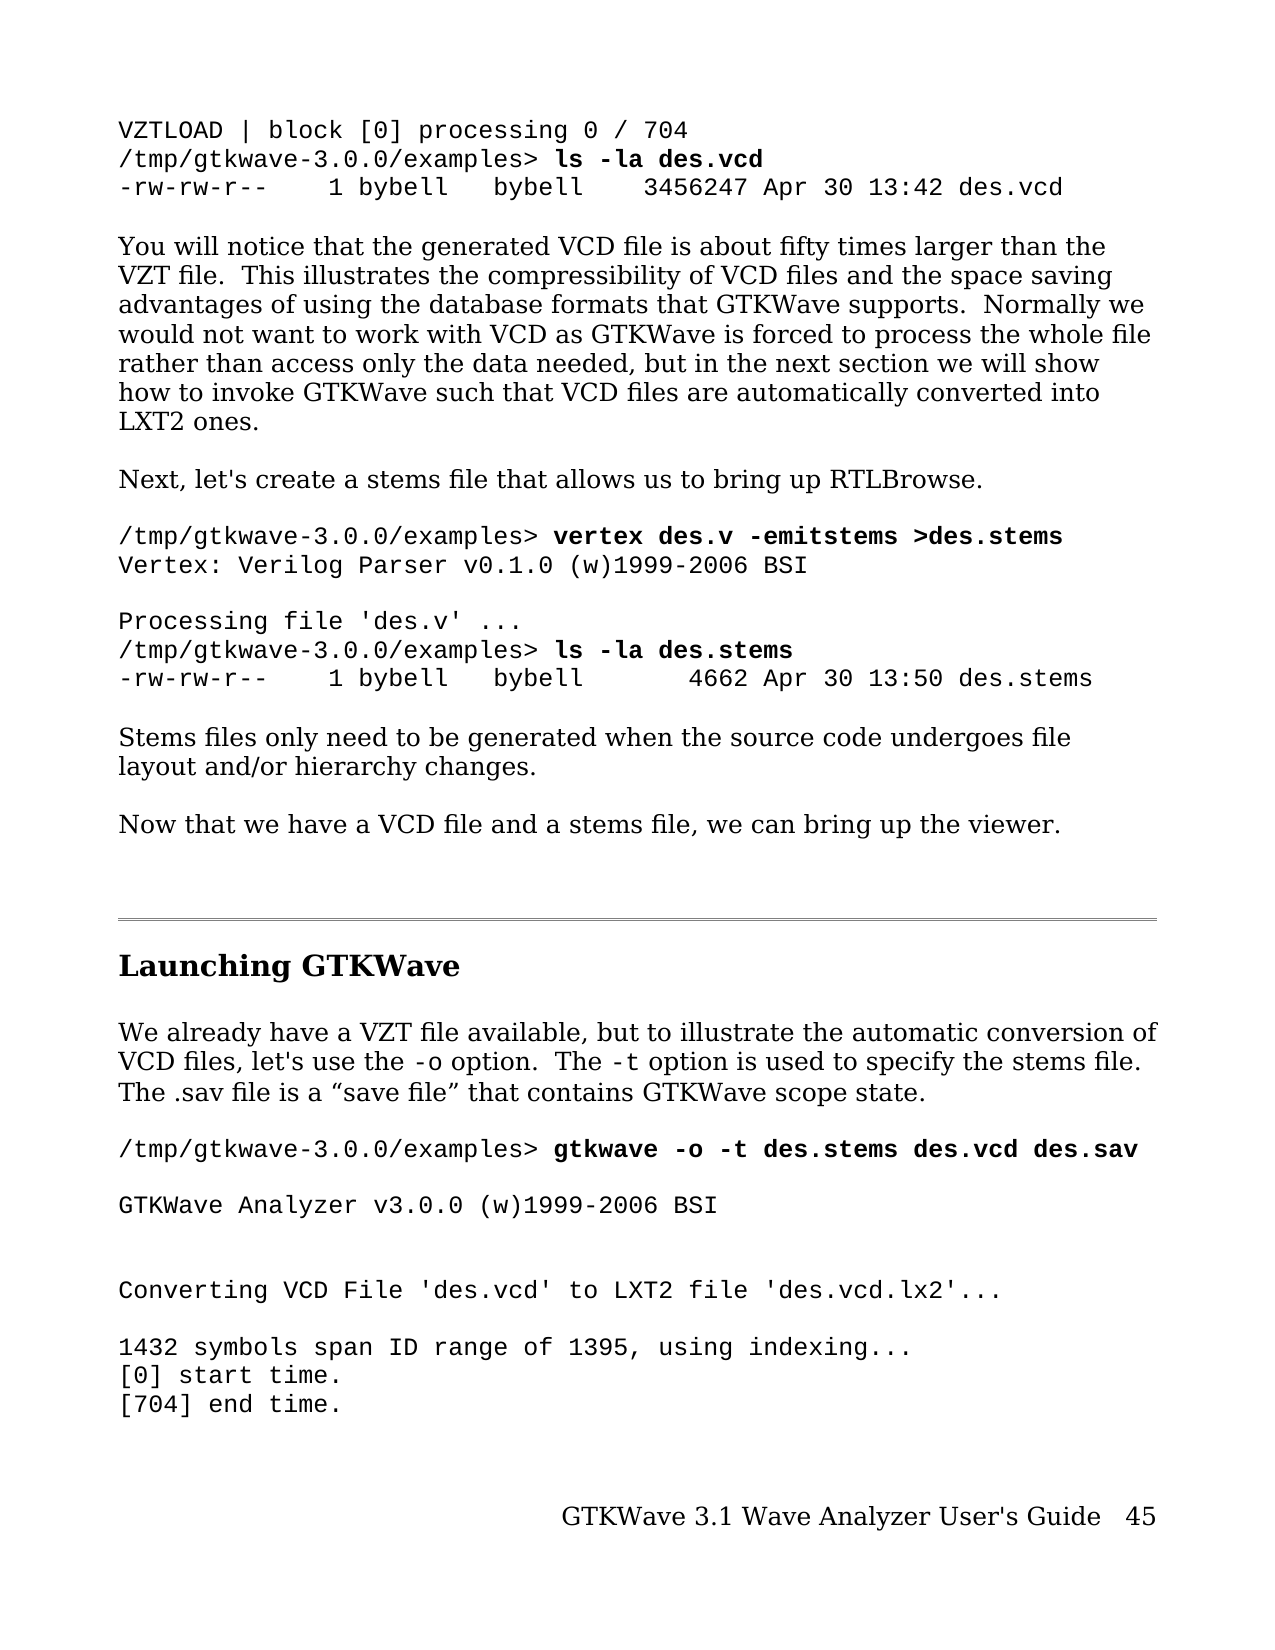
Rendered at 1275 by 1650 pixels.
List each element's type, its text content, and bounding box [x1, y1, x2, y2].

text Vertex: Verilog Parser v0.1.0 (w)1999-2006 BSI [118, 552, 1157, 581]
text Launching GTKWave [118, 949, 1157, 984]
text VZTLOAD | block [0] processing 0 / 704 [118, 118, 1157, 146]
text /tmp/gtkwave-3.0.0/examples> ls -la des.vcd [118, 146, 1157, 175]
text /tmp/gtkwave-3.0.0/examples> ls -la des.stems [118, 637, 1157, 666]
text 1432 symbols span ID range of 1395, using indexing... [118, 1334, 1157, 1363]
text -rw-rw-r-- 1 bybell bybell 4662 Apr 30 13:50 des.stems [118, 666, 1157, 694]
text Next, let's create a stems file that allows us to bring up RTLBrowse. [118, 466, 1157, 495]
text /tmp/gtkwave-3.0.0/examples> vertex des.v -emitstems >des.stems [118, 524, 1157, 552]
text /tmp/gtkwave-3.0.0/examples> gtkwave -o -t des.stems des.vcd des.sav [118, 1136, 1157, 1164]
text Processing file 'des.v' ... [118, 609, 1157, 637]
text [704] end time. [118, 1391, 1157, 1419]
text You will notice that the generated VCD file is about fifty times larger than the VZT file. This illustrates the compressibility of VCD files and the space saving advantages of using the database formats that GTKWave supports. Normally we would not want to work with VCD as GTKWave is forced to process the whole file rather than access only the data needed, but in the next section we will show how to invoke GTKWave such that VCD files are automatically converted into LXT2 ones. [118, 232, 1157, 436]
text Converting VCD File 'des.vcd' to LXT2 file 'des.vcd.lx2'... [118, 1278, 1157, 1306]
text -rw-rw-r-- 1 bybell bybell 3456247 Apr 30 13:42 des.vcd [118, 175, 1157, 203]
text GTKWave Analyzer v3.0.0 (w)1999-2006 BSI [118, 1193, 1157, 1221]
text Stems files only need to be generated when the source code undergoes file layout and/or hierarchy changes. [118, 723, 1157, 781]
text Now that we have a VCD file and a stems file, we can bring up the viewer. [118, 781, 1157, 840]
text We already have a VZT file available, but to illustrate the automatic conversion of VCD files, let's use the -o option. The -t option is used to specify the stems file. The .sav file is a “save file” that contains GTKWave scope state. [118, 1018, 1157, 1107]
text [0] start time. [118, 1363, 1157, 1391]
